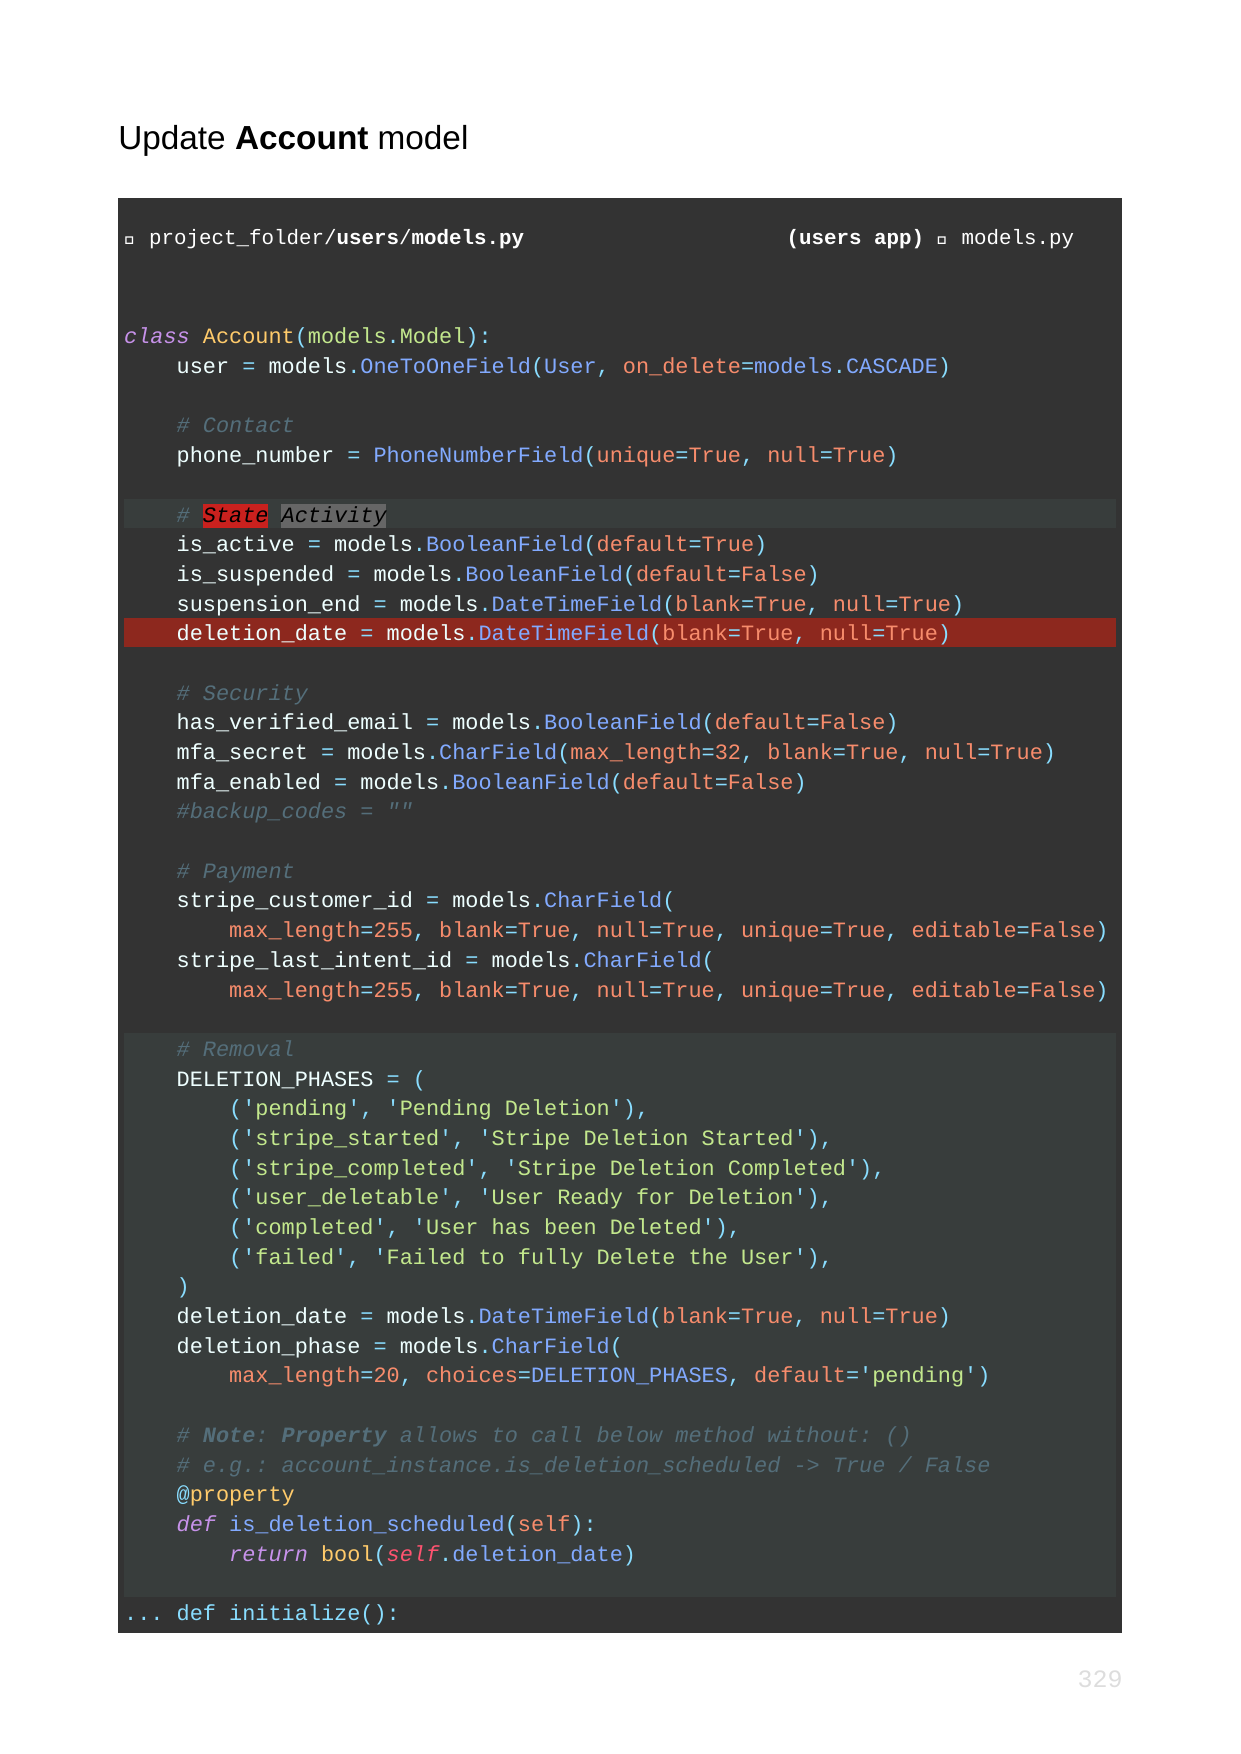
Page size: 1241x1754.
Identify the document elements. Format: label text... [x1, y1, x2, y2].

subtitle Update Account model [118, 118, 1122, 157]
table_cell class Account(models.Model): user = models.OneToOneField(User, on_delete=models.CASCADE) # Contact phone_number = PhoneNumberField(unique=True, null=True) # State Activity is_active = models.BooleanField(default=True) is_suspended = models.BooleanField(default=False) suspension_end = models.DateTimeField(blank=True, null=True) deletion_date = models.DateTimeField(blank=True, null=True) # Security has_verified_email = models.BooleanField(default=False) mfa_secret = models.CharField(max_length=32, blank=True, null=True) mfa_enabled = models.BooleanField(default=False) #backup_codes = "" # Payment stripe_customer_id = models.CharField( max_length=255, blank=True, null=True, unique=True, editable=False) stripe_last_intent_id = models.CharField( max_length=255, blank=True, null=True, unique=True, editable=False) # Removal DELETION_PHASES = ( ('pending', 'Pending Deletion'), ('stripe_started', 'Stripe Deletion Started'), ('stripe_completed', 'Stripe Deletion Completed'), ('user_deletable', 'User Ready for Deletion'), ('completed', 'User has been Deleted'), ('failed', 'Failed to fully Delete the User'), ) deletion_date = models.DateTimeField(blank=True, null=True) deletion_phase = models.CharField( max_length=20, choices=DELETION_PHASES, default='pending') # Note: Property allows to call below method without: () # e.g.: account_instance.is_deletion_scheduled -> True / False @property def is_deletion_scheduled(self): return bool(self.deletion_date) ... def initialize(): [118, 285, 1122, 1633]
table_header 📝 project_folder/users/models.py (users app) 🐍 models.py [118, 198, 1122, 285]
